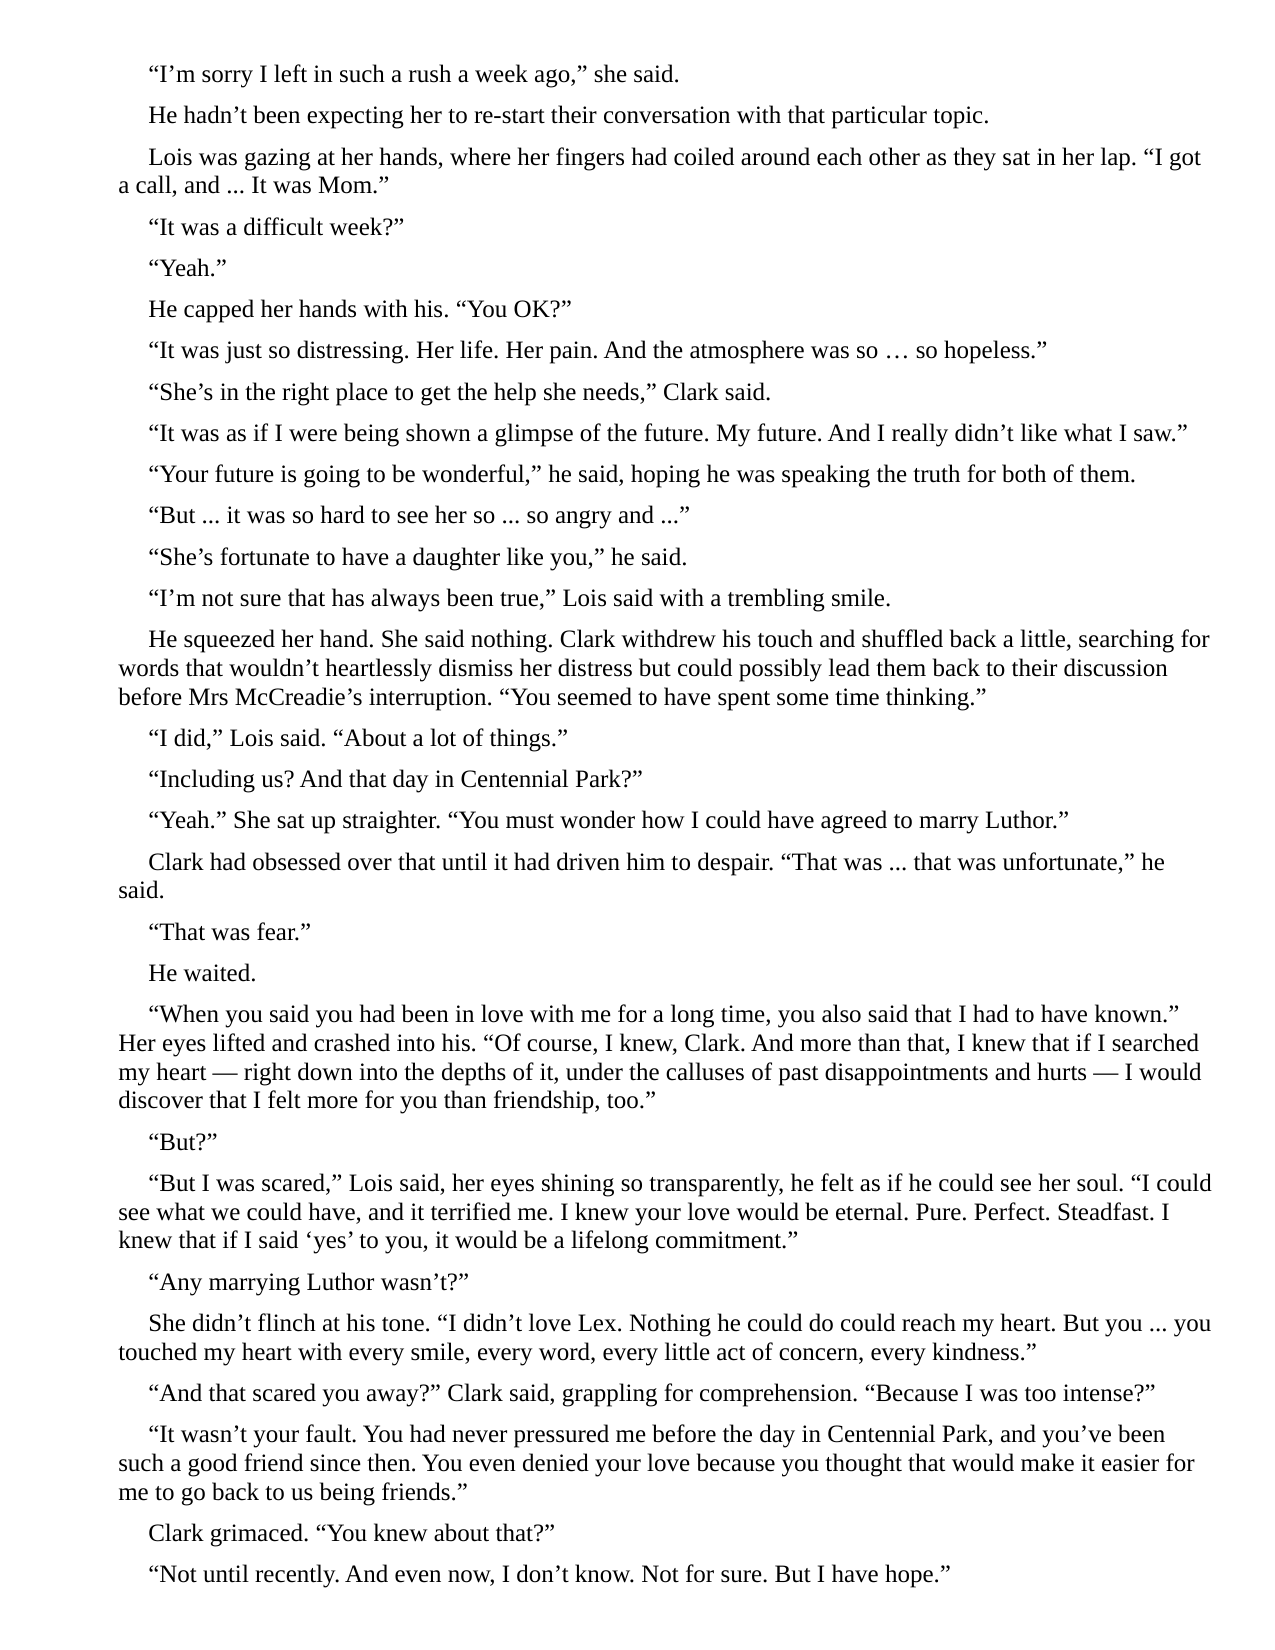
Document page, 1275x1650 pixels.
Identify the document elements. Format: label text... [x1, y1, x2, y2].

text “It wasn’t your fault. You had never pressured me before the day in Centennial Park, and you’ve been such a good friend since then. You even denied your love because you thought that would make it easier for me to go back to us being friends.” [118, 1419, 1216, 1505]
text “And that scared you away?” Clark said, grappling for comprehension. “Because I was too intense?” [118, 1378, 1216, 1407]
text “Yeah.” She sat up straighter. “You must wonder how I could have agreed to marry Luthor.” [118, 805, 1216, 834]
text Lois was gazing at her hands, where her fingers had coiled around each other as they sat in her lap. “I got a call, and ... It was Mom.” [118, 142, 1216, 199]
text “She’s in the right place to get the help she needs,” Clark said. [118, 377, 1216, 405]
text He hadn’t been expecting her to re-start their conversation with that particular topic. [118, 100, 1216, 129]
text “It was as if I were being shown a glimpse of the future. My future. And I really didn’t like what I saw.” [118, 418, 1216, 447]
text Clark grimaced. “You knew about that?” [118, 1518, 1216, 1547]
text He capped her hands with his. “You OK?” [118, 294, 1216, 323]
text “It was a difficult week?” [118, 212, 1216, 240]
text “I’m not sure that has always been true,” Lois said with a trembling smile. [118, 583, 1216, 612]
text Clark had obsessed over that until it had driven him to despair. “That was ... that was unfortunate,” he said. [118, 847, 1216, 904]
text “Any marrying Luthor wasn’t?” [118, 1267, 1216, 1295]
text “When you said you had been in love with me for a long time, you also said that I had to have known.” Her eyes lifted and crashed into his. “Of course, I knew, Clark. And more than that, I knew that if I searched my heart — right down into the depths of it, under the calluses of past disappointments and hurts — I would discover that I felt more for you than friendship, too.” [118, 999, 1216, 1114]
text “That was fear.” [118, 917, 1216, 945]
text “Not until recently. And even now, I don’t know. Not for sure. But I have hope.” [118, 1559, 1216, 1588]
text “Yeah.” [118, 253, 1216, 282]
text He waited. [118, 958, 1216, 987]
text “I did,” Lois said. “About a lot of things.” [118, 723, 1216, 752]
text He squeezed her hand. She said nothing. Clark withdrew his touch and shuffled back a little, searching for words that wouldn’t heartlessly dismiss her distress but could possibly lead them back to their discussion before Mrs McCreadie’s interruption. “You seemed to have spent some time thinking.” [118, 624, 1216, 710]
text “But I was scared,” Lois said, her eyes shining so transparently, he felt as if he could see her soul. “I could see what we could have, and it terrified me. I knew your love would be eternal. Pure. Perfect. Steadfast. I knew that if I said ‘yes’ to you, it would be a lifelong commitment.” [118, 1168, 1216, 1254]
text “It was just so distressing. Her life. Her pain. And the atmosphere was so … so hopeless.” [118, 335, 1216, 364]
text “But ... it was so hard to see her so ... so angry and ...” [118, 500, 1216, 529]
text “I’m sorry I left in such a rush a week ago,” she said. [118, 59, 1216, 88]
text “She’s fortunate to have a daughter like you,” he said. [118, 542, 1216, 570]
text “But?” [118, 1127, 1216, 1155]
text “Including us? And that day in Centennial Park?” [118, 764, 1216, 793]
text She didn’t flinch at his tone. “I didn’t love Lex. Nothing he could do could reach my heart. But you ... you touched my heart with every smile, every word, every little act of concern, every kindness.” [118, 1308, 1216, 1365]
text “Your future is going to be wonderful,” he said, hoping he was speaking the truth for both of them. [118, 459, 1216, 488]
